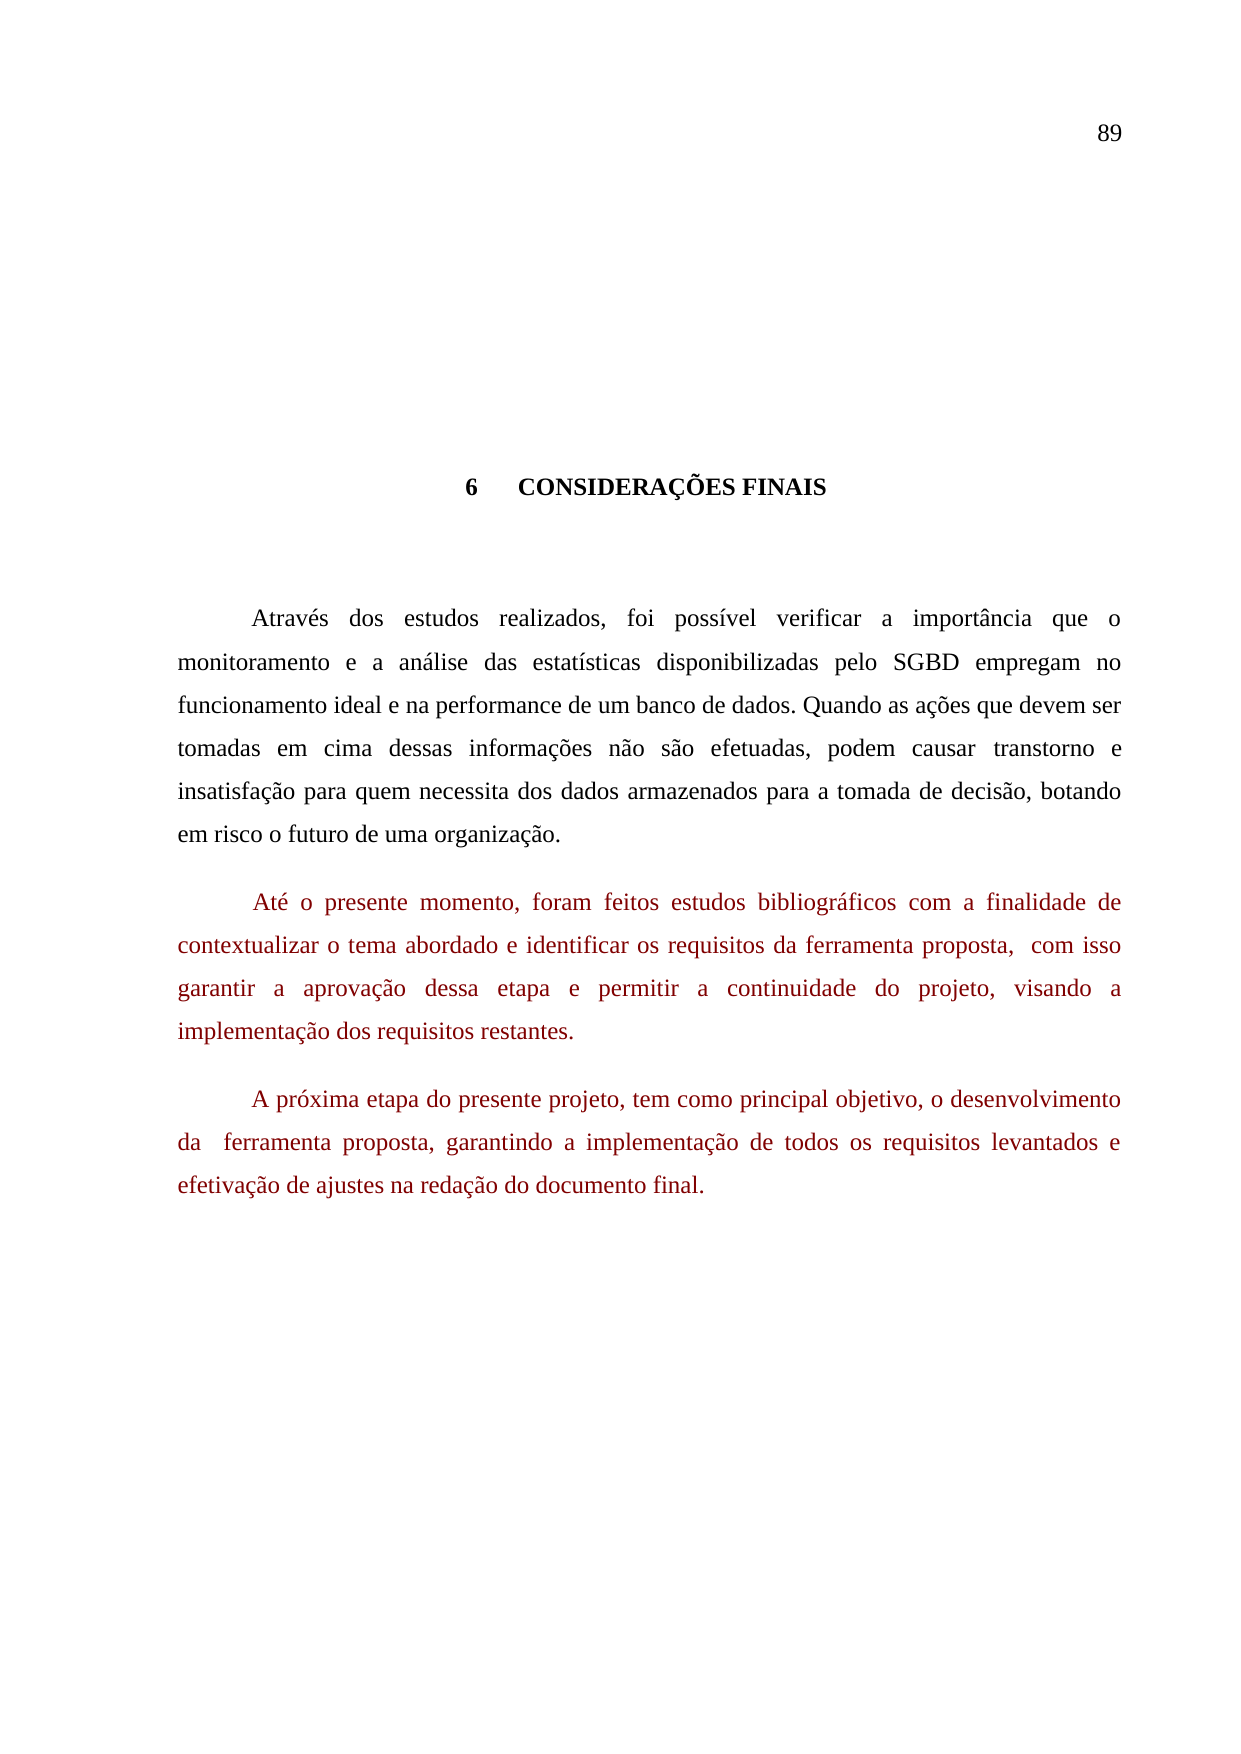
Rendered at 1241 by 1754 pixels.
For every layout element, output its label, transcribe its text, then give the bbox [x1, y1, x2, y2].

text A próxima etapa do presente projeto, tem como principal objetivo, o desenvolvimento da ferramenta proposta, garantindo a implementação de todos os requisitos levantados e efetivação de ajustes na redação do documento final. [177, 1084, 1122, 1199]
text Através dos estudos realizados, foi possível verificar a importância que o monitoramento e a análise das estatísticas disponibilizadas pelo SGBD empregam no funcionamento ideal e na performance de um banco de dados. Quando as ações que devem ser tomadas em cima dessas informações não são efetuadas, podem causar transtorno e insatisfação para quem necessita dos dados armazenados para a tomada de decisão, botando em risco o futuro de uma organização. [177, 603, 1122, 848]
text Até o presente momento, foram feitos estudos bibliográficos com a finalidade de contextualizar o tema abordado e identificar os requisitos da ferramenta proposta, com isso garantir a aprovação dessa etapa e permitir a continuidade do projeto, visando a implementação dos requisitos restantes. [177, 887, 1122, 1045]
list Considerações FINAIS [170, 472, 1122, 501]
